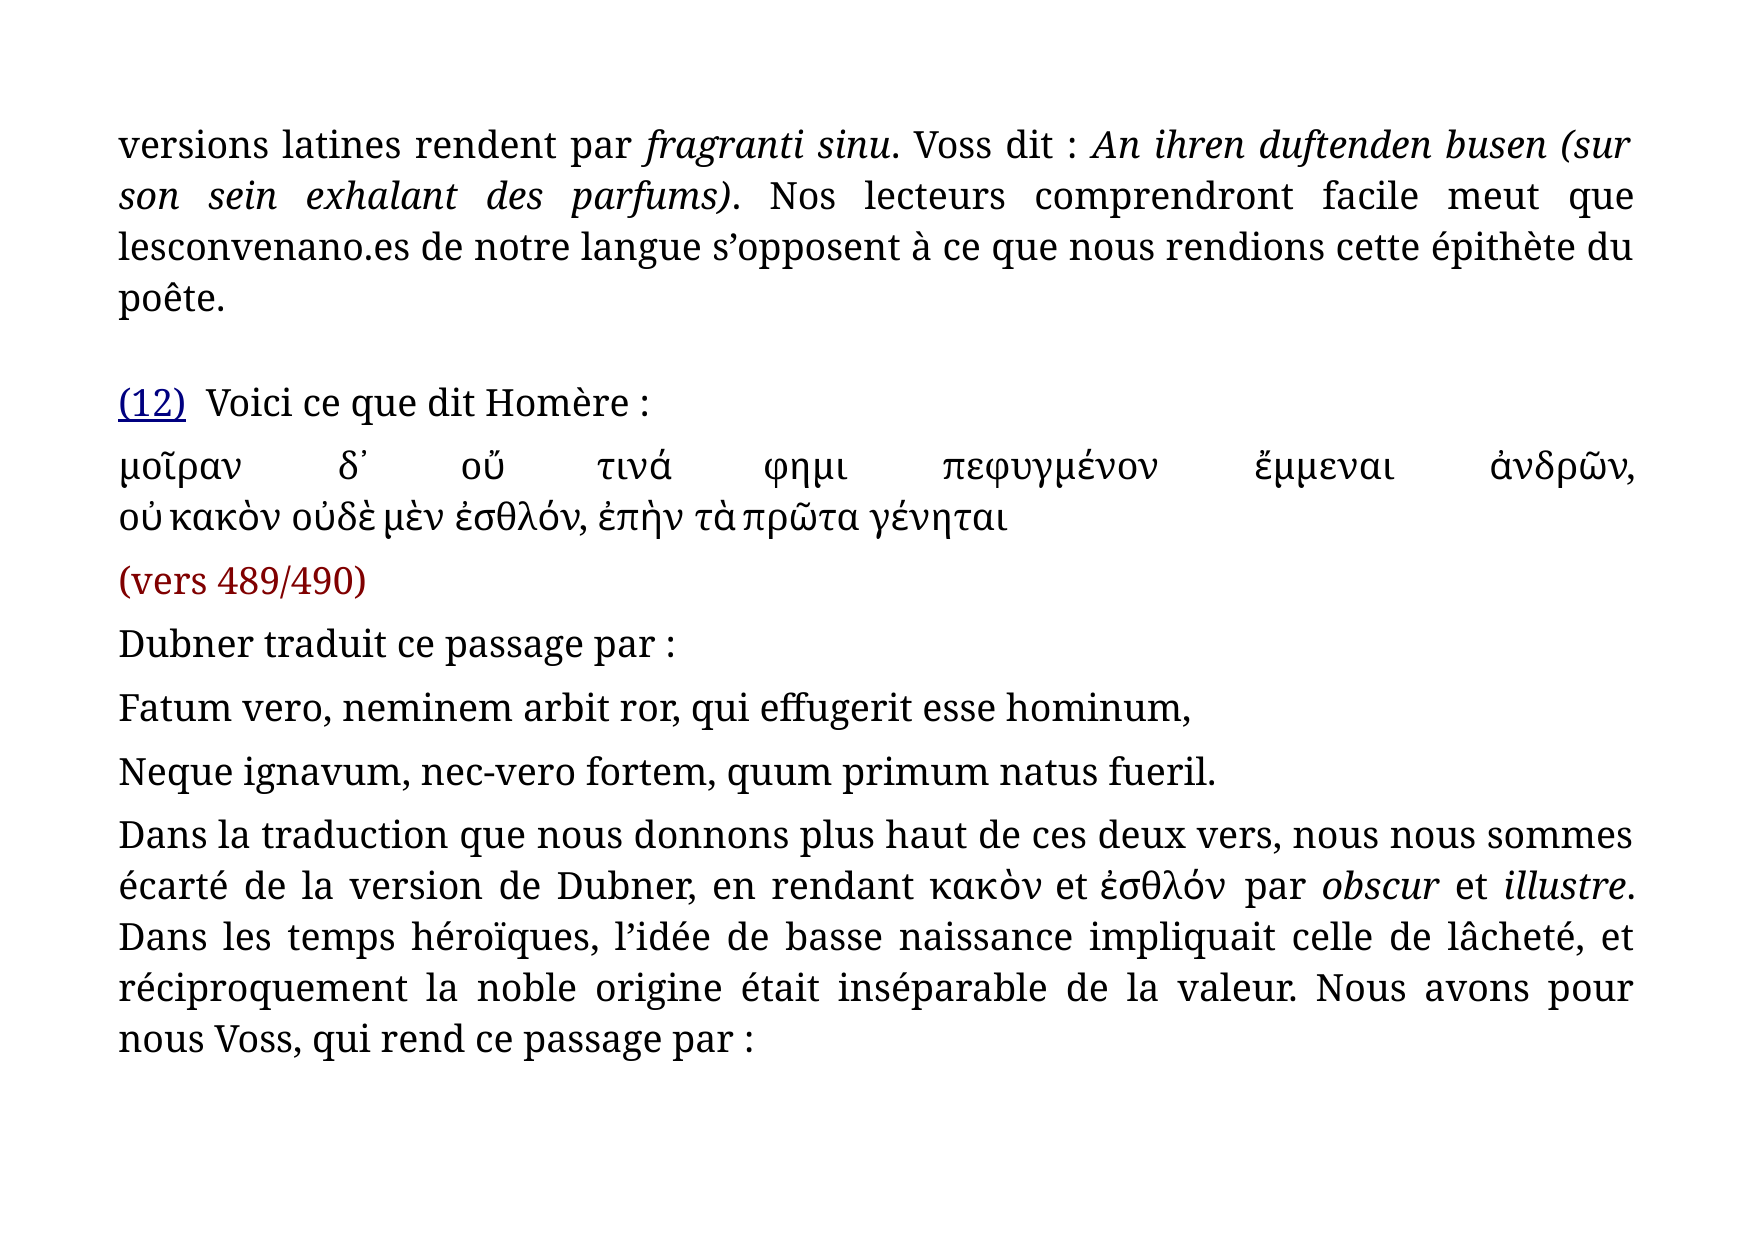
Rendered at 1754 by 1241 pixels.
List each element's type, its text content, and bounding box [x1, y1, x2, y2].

text Dubner traduit ce passage par : [118, 618, 1636, 669]
text Dans la traduction que nous donnons plus haut de ces deux vers, nous nous sommes écarté de la version de Dubner, en rendant κακὸν et ἐσθλόν par obscur et illustre. Dans les temps héroïques, l’idée de basse naissance impliquait celle de lâcheté, et réciproquement la noble origine était inséparable de la valeur. Nous avons pour nous Voss, qui rend ce passage par : [118, 808, 1636, 1063]
text (vers 489/490) [118, 554, 1636, 605]
text (12) Voici ce que dit Homère : [118, 376, 1636, 427]
text μοῖραν δ᾽ οὔ τινά φημι πεφυγμένον ἔμμεναι ἀνδρῶν, οὐ κακὸν οὐδὲ μὲν ἐσθλόν, ἐπὴν τὰ πρῶτα γένηται [118, 439, 1636, 542]
text Neque ignavum, nec-vero fortem, quum primum natus fueril. [118, 745, 1636, 796]
text Fatum vero, neminem arbit ror, qui effugerit esse hominum, [118, 681, 1636, 732]
text versions latines rendent par fragranti sinu. Voss dit : An ihren duftenden busen (sur son sein exhalant des parfums). Nos lecteurs comprendront facile meut que lesconvenano.es de notre langue s’opposent à ce que nous rendions cette épithète du poête. [118, 118, 1636, 322]
